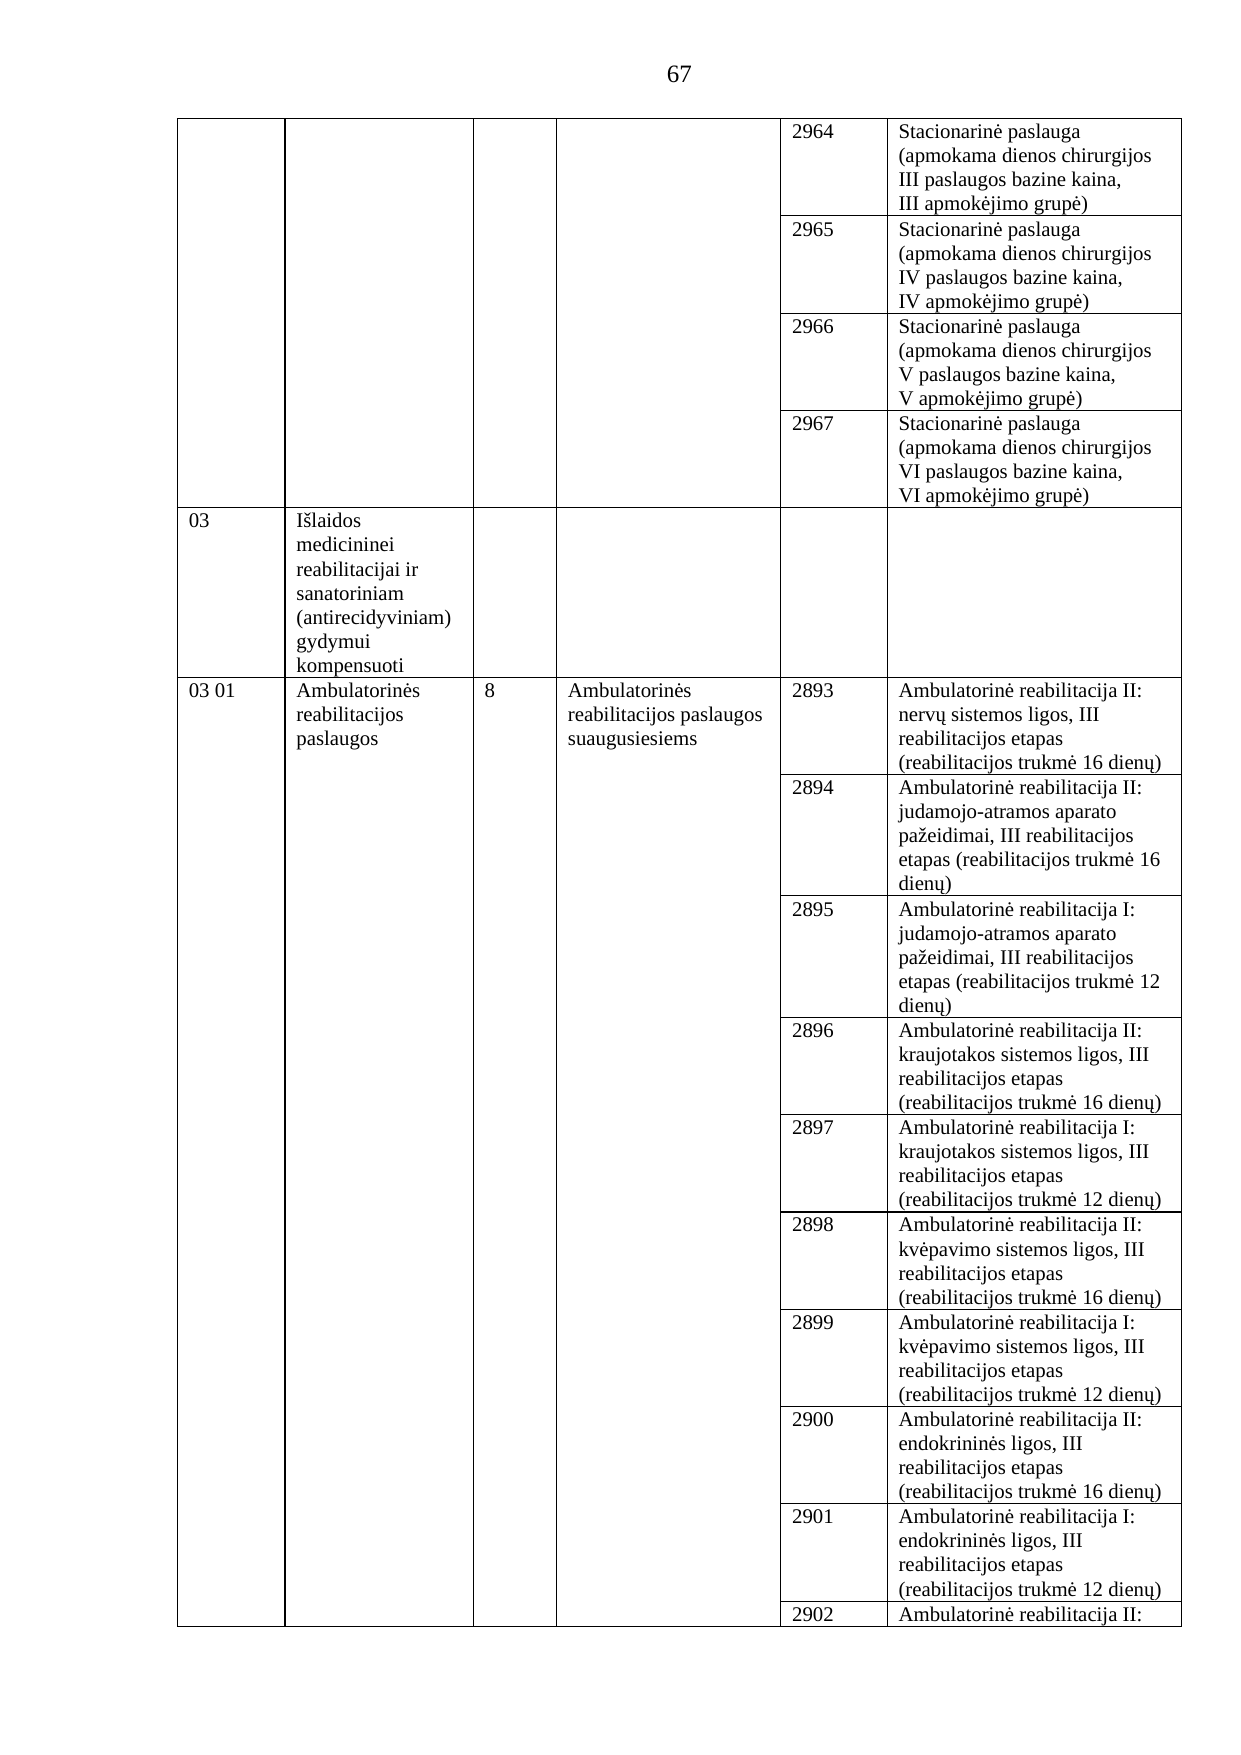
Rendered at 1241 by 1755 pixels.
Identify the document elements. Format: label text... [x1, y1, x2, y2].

table_cell Ambulatorinė reabilitacija II: kraujotakos sistemos ligos, III reabilitacijos etapas (reabilitacijos trukmė 16 dienų) [888, 1018, 1181, 1114]
table_cell Ambulatorinė reabilitacija II: kvėpavimo sistemos ligos, III reabilitacijos etapas (reabilitacijos trukmė 16 dienų) [888, 1213, 1181, 1309]
table_cell 2899 [781, 1310, 887, 1406]
table_cell 2965 [781, 216, 887, 313]
table_cell 2967 [781, 411, 887, 507]
table_cell Ambulatorinės reabilitacijos paslaugos [286, 678, 473, 1626]
table_cell [474, 508, 556, 677]
table_cell 2964 [781, 119, 887, 215]
table_cell Ambulatorinės reabilitacijos paslaugos suaugusiesiems [557, 678, 780, 1626]
table_cell 2893 [781, 678, 887, 774]
table_cell [286, 119, 473, 507]
table_cell 2896 [781, 1018, 887, 1114]
table_cell 2894 [781, 775, 887, 895]
table_cell Stacionarinė paslauga (apmokama dienos chirurgijos V paslaugos bazine kaina, V apmokėjimo grupė) [888, 314, 1181, 410]
table_cell [781, 508, 887, 677]
table_cell Ambulatorinė reabilitacija II: [888, 1602, 1181, 1626]
table_cell [557, 119, 780, 507]
table_cell 2895 [781, 896, 887, 1017]
table_cell 2902 [781, 1602, 887, 1626]
table_cell [474, 119, 556, 507]
table_cell [888, 508, 1181, 677]
table_cell Ambulatorinė reabilitacija I: kvėpavimo sistemos ligos, III reabilitacijos etapas (reabilitacijos trukmė 12 dienų) [888, 1310, 1181, 1406]
table_cell Išlaidos medicininei reabilitacijai ir sanatoriniam (antirecidyviniam) gydymui kompensuoti [286, 508, 473, 677]
table_cell 2966 [781, 314, 887, 410]
table_cell Ambulatorinė reabilitacija II: nervų sistemos ligos, III reabilitacijos etapas (reabilitacijos trukmė 16 dienų) [888, 678, 1181, 774]
table_cell Ambulatorinė reabilitacija I: endokrininės ligos, III reabilitacijos etapas (reabilitacijos trukmė 12 dienų) [888, 1504, 1181, 1601]
table_cell 2897 [781, 1115, 887, 1211]
table_cell Ambulatorinė reabilitacija I: kraujotakos sistemos ligos, III reabilitacijos etapas (reabilitacijos trukmė 12 dienų) [888, 1115, 1181, 1211]
table_cell Ambulatorinė reabilitacija II: judamojo-atramos aparato pažeidimai, III reabilitacijos etapas (reabilitacijos trukmė 16 dienų) [888, 775, 1181, 895]
table_cell [178, 119, 284, 507]
table_cell 03 01 [178, 678, 284, 1626]
table_cell 8 [474, 678, 556, 1626]
table_cell Stacionarinė paslauga (apmokama dienos chirurgijos III paslaugos bazine kaina, III apmokėjimo grupė) [888, 119, 1181, 215]
table_cell Stacionarinė paslauga (apmokama dienos chirurgijos VI paslaugos bazine kaina, VI apmokėjimo grupė) [888, 411, 1181, 507]
table_cell Ambulatorinė reabilitacija II: endokrininės ligos, III reabilitacijos etapas (reabilitacijos trukmė 16 dienų) [888, 1407, 1181, 1503]
table_cell Stacionarinė paslauga (apmokama dienos chirurgijos IV paslaugos bazine kaina, IV apmokėjimo grupė) [888, 216, 1181, 313]
table_cell [557, 508, 780, 677]
table_cell 2901 [781, 1504, 887, 1601]
table_cell 2898 [781, 1213, 887, 1309]
table_cell Ambulatorinė reabilitacija I: judamojo-atramos aparato pažeidimai, III reabilitacijos etapas (reabilitacijos trukmė 12 dienų) [888, 896, 1181, 1017]
table_cell 03 [178, 508, 284, 677]
table_cell 2900 [781, 1407, 887, 1503]
